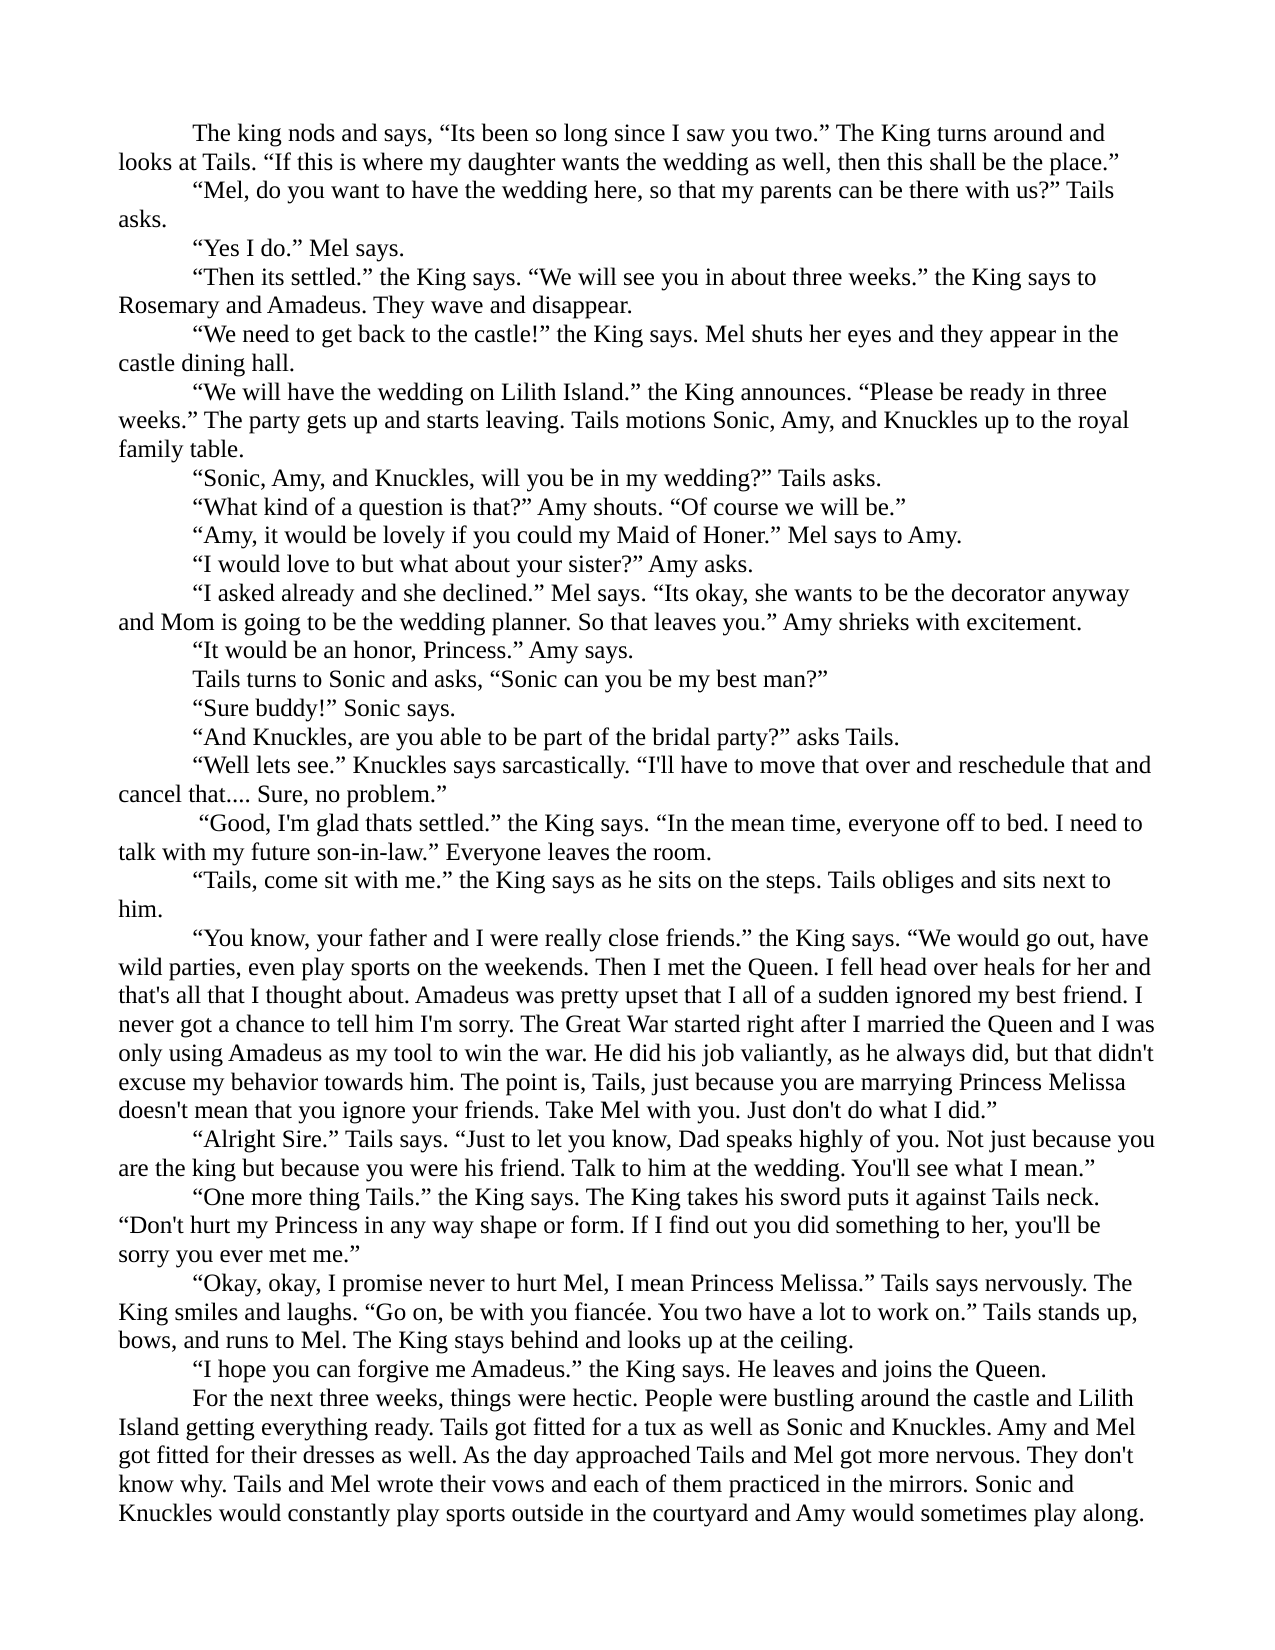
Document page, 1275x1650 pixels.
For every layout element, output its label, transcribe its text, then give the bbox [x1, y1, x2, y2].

text “Okay, okay, I promise never to hurt Mel, I mean Princess Melissa.” Tails says nervously. The King smiles and laughs. “Go on, be with you fiancée. You two have a lot to work on.” Tails stands up, bows, and runs to Mel. The King stays behind and looks up at the ceiling. [118, 1268, 1157, 1354]
text “And Knuckles, are you able to be part of the bridal party?” asks Tails. [118, 722, 1157, 751]
text “Well lets see.” Knuckles says sarcastically. “I'll have to move that over and reschedule that and cancel that.... Sure, no problem.” “Good, I'm glad thats settled.” the King says. “In the mean time, everyone off to bed. I need to talk with my future son-in-law.” Everyone leaves the room. [118, 751, 1157, 866]
text “We need to get back to the castle!” the King says. Mel shuts her eyes and they appear in the castle dining hall. [118, 319, 1157, 377]
text “I hope you can forgive me Amadeus.” the King says. He leaves and joins the Queen. [118, 1354, 1157, 1383]
text For the next three weeks, things were hectic. People were bustling around the castle and Lilith Island getting everything ready. Tails got fitted for a tux as well as Sonic and Knuckles. Amy and Mel got fitted for their dresses as well. As the day approached Tails and Mel got more nervous. They don't know why. Tails and Mel wrote their vows and each of them practiced in the mirrors. Sonic and Knuckles would constantly play sports outside in the courtyard and Amy would sometimes play along. [118, 1383, 1157, 1527]
text “We will have the wedding on Lilith Island.” the King announces. “Please be ready in three weeks.” The party gets up and starts leaving. Tails motions Sonic, Amy, and Knuckles up to the royal family table. [118, 377, 1157, 463]
text Tails turns to Sonic and asks, “Sonic can you be my best man?” [118, 664, 1157, 693]
text “Alright Sire.” Tails says. “Just to let you know, Dad speaks highly of you. Not just because you are the king but because you were his friend. Talk to him at the wedding. You'll see what I mean.” [118, 1124, 1157, 1182]
text “I would love to but what about your sister?” Amy asks. [118, 549, 1157, 578]
text “One more thing Tails.” the King says. The King takes his sword puts it against Tails neck. “Don't hurt my Princess in any way shape or form. If I find out you did something to her, you'll be sorry you ever met me.” [118, 1182, 1157, 1268]
text “Tails, come sit with me.” the King says as he sits on the steps. Tails obliges and sits next to him. [118, 866, 1157, 923]
text “Mel, do you want to have the wedding here, so that my parents can be there with us?” Tails asks. [118, 176, 1157, 233]
text “What kind of a question is that?” Amy shouts. “Of course we will be.” [118, 492, 1157, 521]
text “I asked already and she declined.” Mel says. “Its okay, she wants to be the decorator anyway and Mom is going to be the wedding planner. So that leaves you.” Amy shrieks with excitement. [118, 578, 1157, 636]
text “Then its settled.” the King says. “We will see you in about three weeks.” the King says to Rosemary and Amadeus. They wave and disappear. [118, 262, 1157, 319]
text “Amy, it would be lovely if you could my Maid of Honer.” Mel says to Amy. [118, 521, 1157, 549]
text “Sonic, Amy, and Knuckles, will you be in my wedding?” Tails asks. [118, 463, 1157, 492]
text The king nods and says, “Its been so long since I saw you two.” The King turns around and looks at Tails. “If this is where my daughter wants the wedding as well, then this shall be the place.” [118, 118, 1157, 176]
text “You know, your father and I were really close friends.” the King says. “We would go out, have wild parties, even play sports on the weekends. Then I met the Queen. I fell head over heals for her and that's all that I thought about. Amadeus was pretty upset that I all of a sudden ignored my best friend. I never got a chance to tell him I'm sorry. The Great War started right after I married the Queen and I was only using Amadeus as my tool to win the war. He did his job valiantly, as he always did, but that didn't excuse my behavior towards him. The point is, Tails, just because you are marrying Princess Melissa doesn't mean that you ignore your friends. Take Mel with you. Just don't do what I did.” [118, 923, 1157, 1124]
text “Yes I do.” Mel says. [118, 233, 1157, 262]
text “It would be an honor, Princess.” Amy says. [118, 636, 1157, 664]
text “Sure buddy!” Sonic says. [118, 693, 1157, 722]
